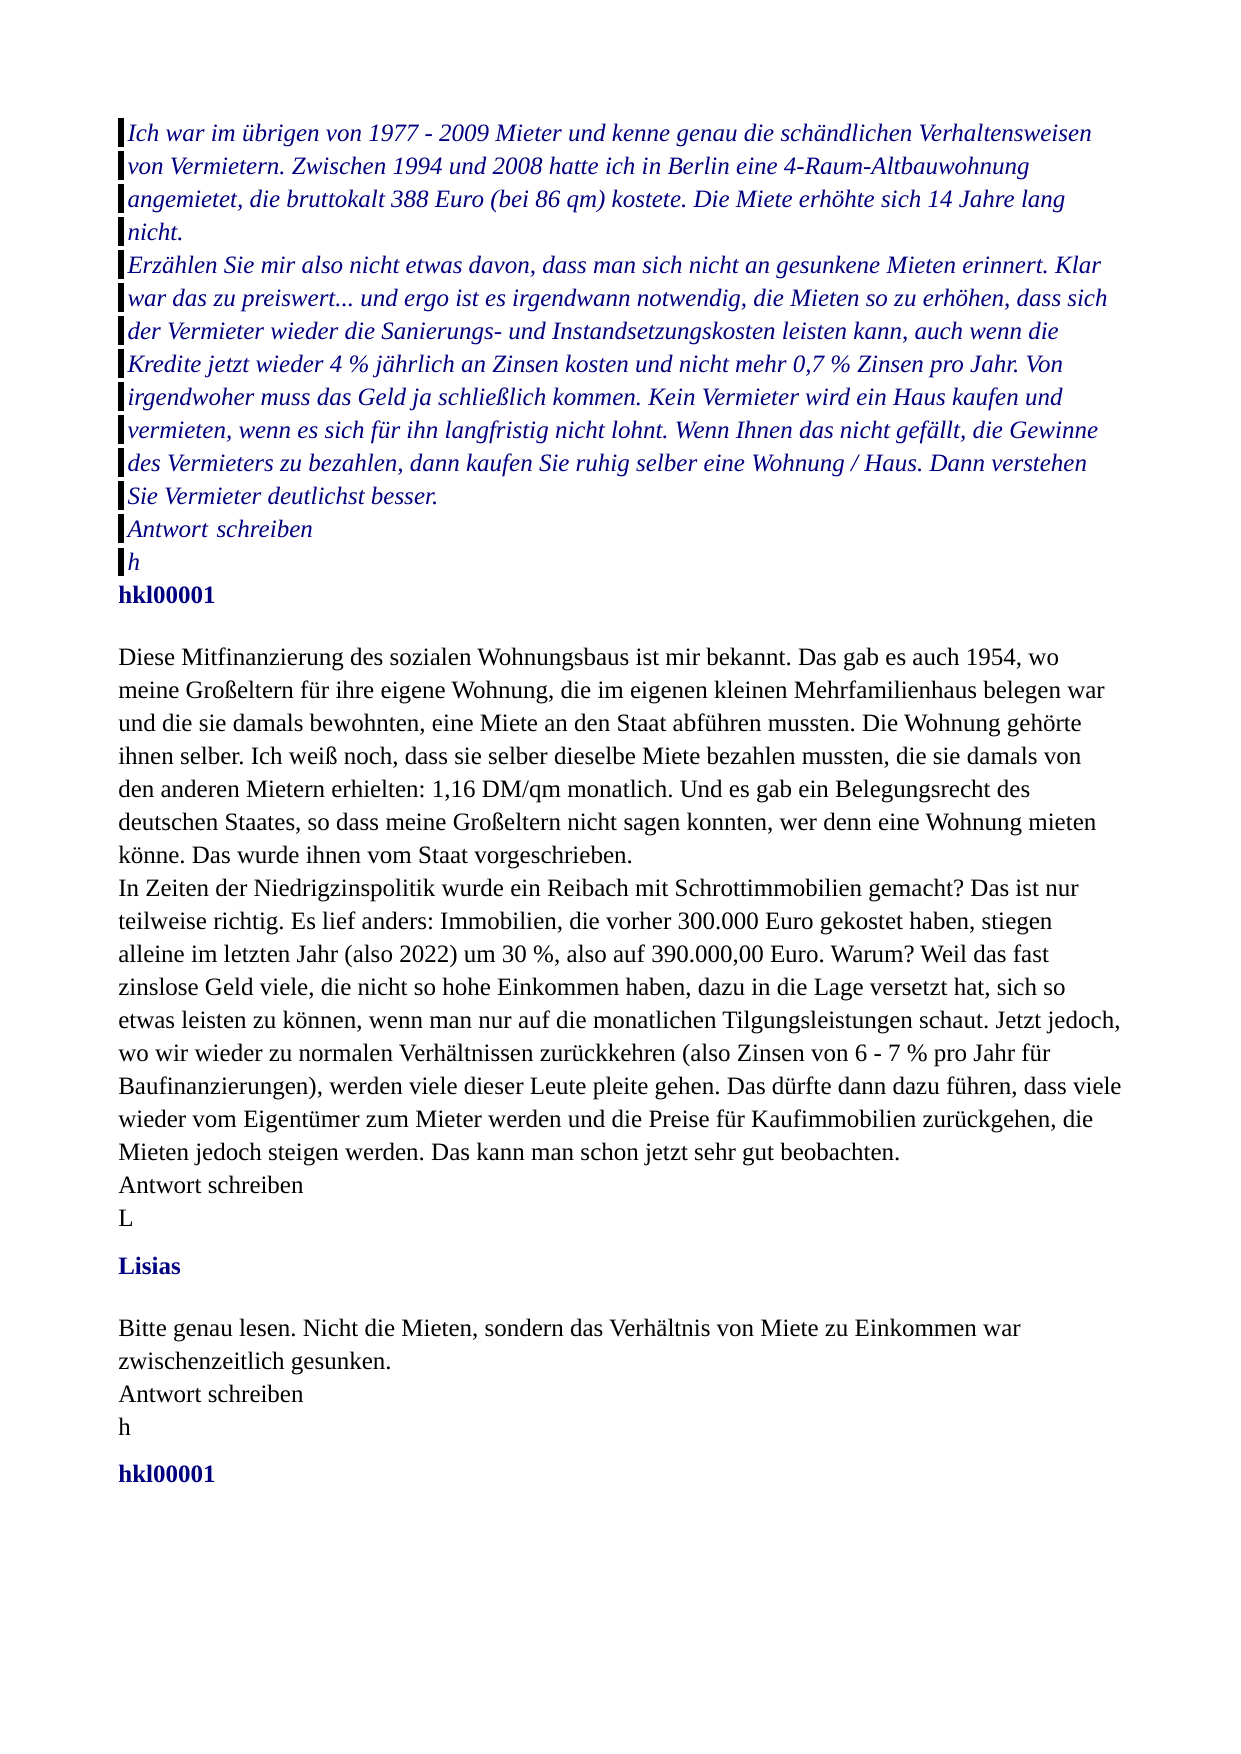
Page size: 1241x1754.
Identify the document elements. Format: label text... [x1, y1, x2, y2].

text Ich war im übrigen von 1977 - 2009 Mieter und kenne genau die schändlichen Verhaltensweisen von Vermietern. Zwischen 1994 und 2008 hatte ich in Berlin eine 4-Raum-Altbauwohnung angemietet, die bruttokalt 388 Euro (bei 86 qm) kostete. Die Miete erhöhte sich 14 Jahre lang nicht. [118, 118, 1122, 246]
text h [118, 547, 1122, 576]
text Antwort schreiben [124, 514, 1122, 543]
text Antwort schreiben [118, 1171, 1122, 1199]
text Erzählen Sie mir also nicht etwas davon, dass man sich nicht an gesunkene Mieten erinnert. Klar war das zu preiswert... und ergo ist es irgendwann notwendig, die Mieten so zu erhöhen, dass sich der Vermieter wieder die Sanierungs- und Instandsetzungskosten leisten kann, auch wenn die Kredite jetzt wieder 4 % jährlich an Zinsen kosten und nicht mehr 0,7 % Zinsen pro Jahr. Von irgendwoher muss das Geld ja schließlich kommen. Kein Vermieter wird ein Haus kaufen und vermieten, wenn es sich für ihn langfristig nicht lohnt. Wenn Ihnen das nicht gefällt, die Gewinne des Vermieters zu bezahlen, dann kaufen Sie ruhig selber eine Wohnung / Haus. Dann verstehen Sie Vermieter deutlichst besser. [118, 250, 1122, 510]
text L [118, 1203, 1122, 1232]
text In Zeiten der Niedrigzinspolitik wurde ein Reibach mit Schrottimmobilien gemacht? Das ist nur teilweise richtig. Es lief anders: Immobilien, die vorher 300.000 Euro gekostet haben, stiegen alleine im letzten Jahr (also 2022) um 30 %, also auf 390.000,00 Euro. Warum? Weil das fast zinslose Geld viele, die nicht so hohe Einkommen haben, dazu in die Lage versetzt hat, sich so etwas leisten zu können, wenn man nur auf die monatlichen Tilgungsleistungen schaut. Jetzt jedoch, wo wir wieder zu normalen Verhältnissen zurückkehren (also Zinsen von 6 - 7 % pro Jahr für Baufinanzierungen), werden viele dieser Leute pleite gehen. Das dürfte dann dazu führen, dass viele wieder vom Eigentümer zum Mieter werden und die Preise für Kaufimmobilien zurückgehen, die Mieten jedoch steigen werden. Das kann man schon jetzt sehr gut beobachten. [118, 873, 1122, 1166]
subtitle hkl00001 [118, 1459, 1122, 1488]
text Diese Mitfinanzierung des sozialen Wohnungsbaus ist mir bekannt. Das gab es auch 1954, wo meine Großeltern für ihre eigene Wohnung, die im eigenen kleinen Mehrfamilienhaus belegen war und die sie damals bewohnten, eine Miete an den Staat abführen mussten. Die Wohnung gehörte ihnen selber. Ich weiß noch, dass sie selber dieselbe Miete bezahlen mussten, die sie damals von den anderen Mietern erhielten: 1,16 DM/qm monatlich. Und es gab ein Belegungsrecht des deutschen Staates, so dass meine Großeltern nicht sagen konnten, wer denn eine Wohnung mieten könne. Das wurde ihnen vom Staat vorgeschrieben. [118, 642, 1122, 869]
subtitle hkl00001 [118, 580, 1122, 609]
text Antwort schreiben [118, 1379, 1122, 1408]
text h [118, 1412, 1122, 1441]
text Bitte genau lesen. Nicht die Mieten, sondern das Verhältnis von Miete zu Einkommen war zwischenzeitlich gesunken. [118, 1313, 1122, 1375]
subtitle Lisias [118, 1251, 1122, 1280]
